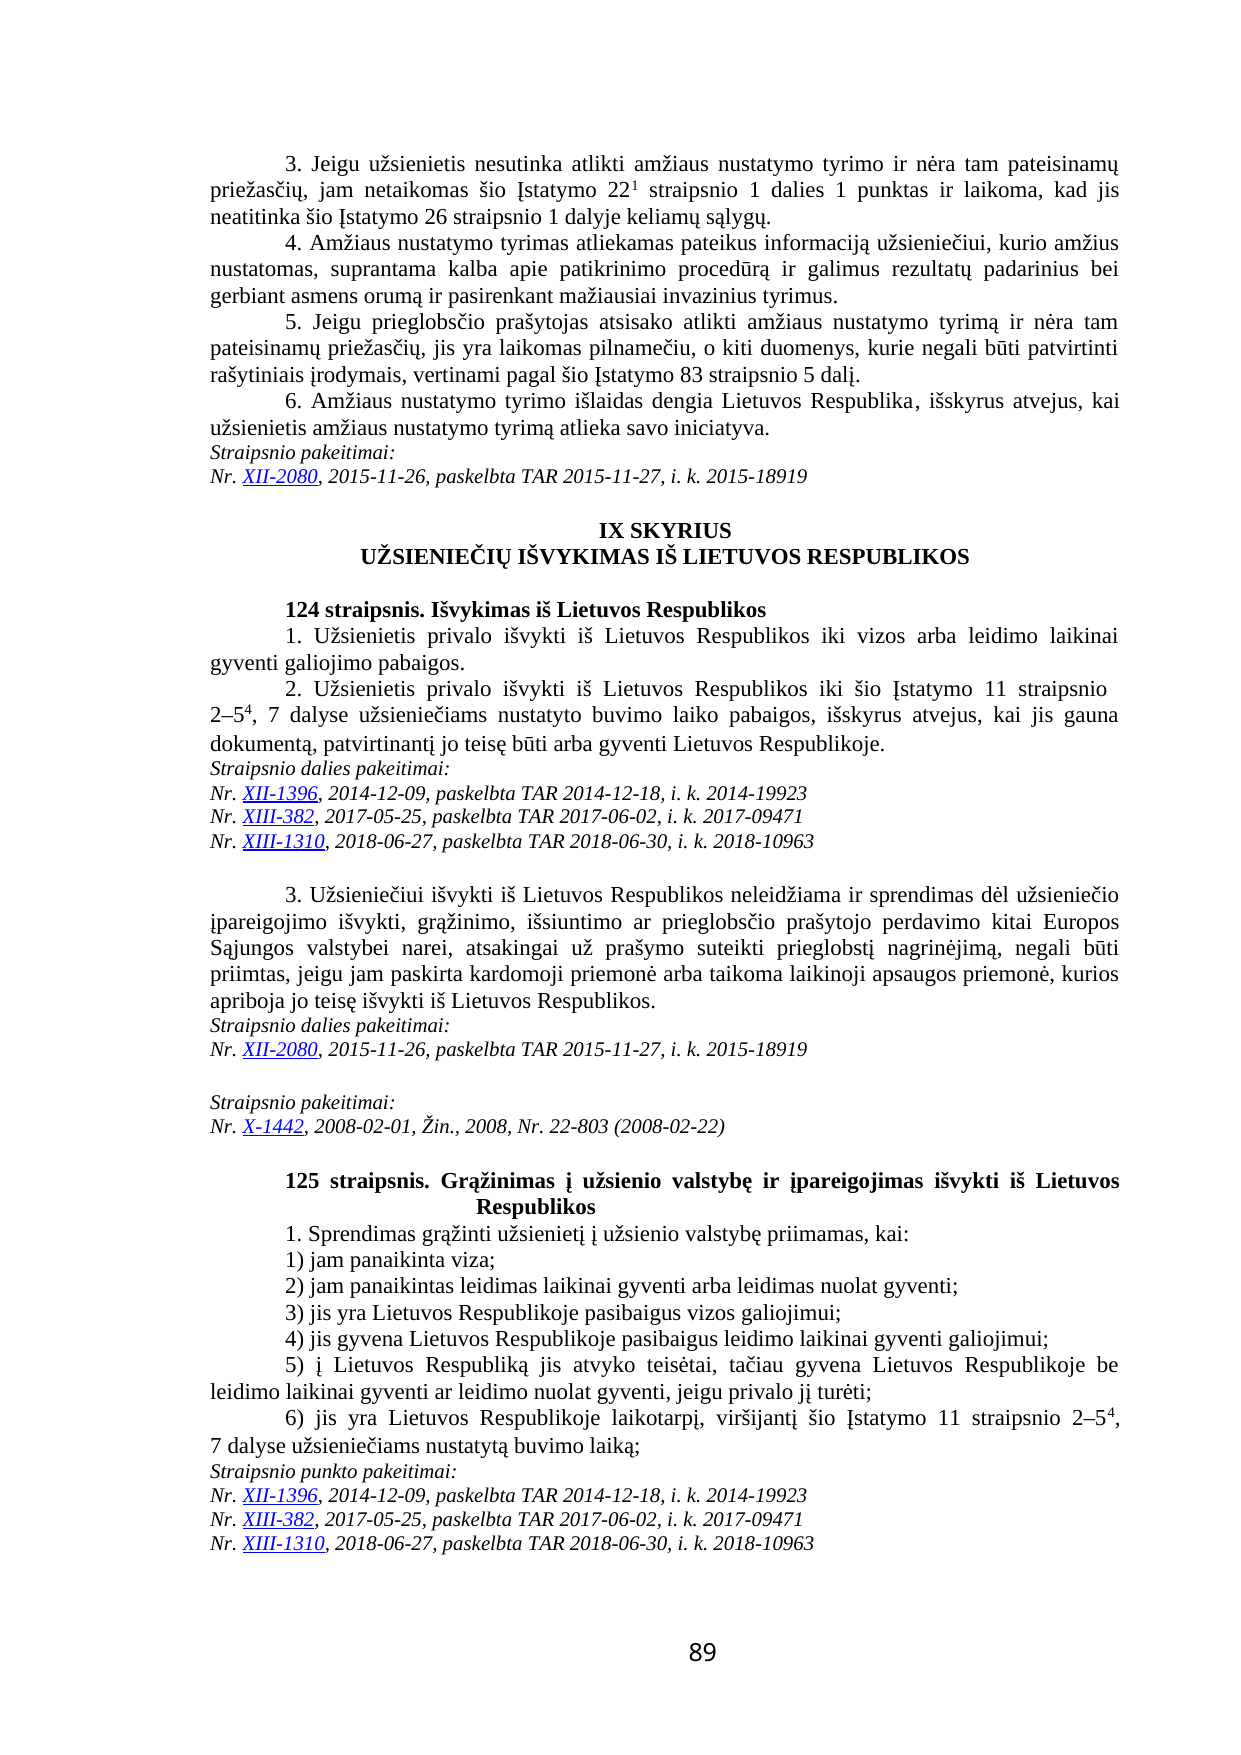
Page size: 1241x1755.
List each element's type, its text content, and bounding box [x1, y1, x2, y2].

text 6. Amžiaus nustatymo tyrimo išlaidas dengia Lietuvos Respublika, išskyrus atvejus, kai užsienietis amžiaus nustatymo tyrimą atlieka savo iniciatyva. [210, 387, 1120, 440]
text 1. Sprendimas grąžinti užsienietį į užsienio valstybę priimamas, kai: [210, 1219, 1120, 1246]
text IX SKYRIUS [210, 517, 1120, 543]
text Nr. XIII-382, 2017-05-25, paskelbta TAR 2017-06-02, i. k. 2017-09471 [210, 804, 1120, 828]
text 6) jis yra Lietuvos Respublikoje laikotarpį, viršijantį šio Įstatymo 11 straipsnio 2–54, 7 dalyse užsieniečiams nustatytą buvimo laiką; [210, 1404, 1120, 1459]
text Nr. XIII-1310, 2018-06-27, paskelbta TAR 2018-06-30, i. k. 2018-10963 [210, 1531, 1120, 1555]
text 4) jis gyvena Lietuvos Respublikoje pasibaigus leidimo laikinai gyventi galiojimui; [210, 1325, 1120, 1351]
text Nr. XII-2080, 2015-11-26, paskelbta TAR 2015-11-27, i. k. 2015-18919 [210, 464, 1120, 488]
text UŽSIENIEČIŲ IŠVYKIMAS IŠ LIETUVOS RESPUBLIKOS [210, 543, 1120, 569]
text Nr. XII-1396, 2014-12-09, paskelbta TAR 2014-12-18, i. k. 2014-19923 [210, 780, 1120, 804]
text Nr. XII-2080, 2015-11-26, paskelbta TAR 2015-11-27, i. k. 2015-18919 [210, 1037, 1120, 1061]
text 2. Užsienietis privalo išvykti iš Lietuvos Respublikos iki šio Įstatymo 11 straipsnio 2–54, 7 dalyse užsieniečiams nustatyto buvimo laiko pabaigos, išskyrus atvejus, kai jis gauna dokumentą, patvirtinantį jo teisę būti arba gyventi Lietuvos Respublikoje. [210, 675, 1120, 756]
text Straipsnio dalies pakeitimai: [210, 1013, 1120, 1037]
text Straipsnio punkto pakeitimai: [210, 1459, 1120, 1483]
text 1. Užsienietis privalo išvykti iš Lietuvos Respublikos iki vizos arba leidimo laikinai gyventi galiojimo pabaigos. [210, 622, 1120, 675]
text Nr. XIII-382, 2017-05-25, paskelbta TAR 2017-06-02, i. k. 2017-09471 [210, 1507, 1120, 1531]
text 3. Jeigu užsienietis nesutinka atlikti amžiaus nustatymo tyrimo ir nėra tam pateisinamų priežasčių, jam netaikomas šio Įstatymo 221 straipsnio 1 dalies 1 punktas ir laikoma, kad jis neatitinka šio Įstatymo 26 straipsnio 1 dalyje keliamų sąlygų. [210, 150, 1120, 229]
text Straipsnio pakeitimai: [210, 1090, 1120, 1114]
text 1) jam panaikinta viza; [210, 1246, 1120, 1272]
text 2) jam panaikintas leidimas laikinai gyventi arba leidimas nuolat gyventi; [210, 1272, 1120, 1299]
text 3) jis yra Lietuvos Respublikoje pasibaigus vizos galiojimui; [210, 1299, 1120, 1325]
text 124 straipsnis. Išvykimas iš Lietuvos Respublikos [210, 596, 1120, 622]
text 125 straipsnis. Grąžinimas į užsienio valstybę ir įpareigojimas išvykti iš Lietuvos Respublikos [285, 1167, 1120, 1219]
text 4. Amžiaus nustatymo tyrimas atliekamas pateikus informaciją užsieniečiui, kurio amžius nustatomas, suprantama kalba apie patikrinimo procedūrą ir galimus rezultatų padarinius bei gerbiant asmens orumą ir pasirenkant mažiausiai invazinius tyrimus. [210, 229, 1120, 308]
text Straipsnio dalies pakeitimai: [210, 756, 1120, 780]
text 3. Užsieniečiui išvykti iš Lietuvos Respublikos neleidžiama ir sprendimas dėl užsieniečio įpareigojimo išvykti, grąžinimo, išsiuntimo ar prieglobsčio prašytojo perdavimo kitai Europos Sąjungos valstybei narei, atsakingai už prašymo suteikti prieglobstį nagrinėjimą, negali būti priimtas, jeigu jam paskirta kardomoji priemonė arba taikoma laikinoji apsaugos priemonė, kurios apriboja jo teisę išvykti iš Lietuvos Respublikos. [210, 881, 1120, 1013]
text Nr. XII-1396, 2014-12-09, paskelbta TAR 2014-12-18, i. k. 2014-19923 [210, 1483, 1120, 1507]
text Nr. X-1442, 2008-02-01, Žin., 2008, Nr. 22-803 (2008-02-22) [210, 1114, 1120, 1138]
text 5) į Lietuvos Respubliką jis atvyko teisėtai, tačiau gyvena Lietuvos Respublikoje be leidimo laikinai gyventi ar leidimo nuolat gyventi, jeigu privalo jį turėti; [210, 1351, 1120, 1404]
text 5. Jeigu prieglobsčio prašytojas atsisako atlikti amžiaus nustatymo tyrimą ir nėra tam pateisinamų priežasčių, jis yra laikomas pilnamečiu, o kiti duomenys, kurie negali būti patvirtinti rašytiniais įrodymais, vertinami pagal šio Įstatymo 83 straipsnio 5 dalį. [210, 308, 1120, 387]
text Nr. XIII-1310, 2018-06-27, paskelbta TAR 2018-06-30, i. k. 2018-10963 [210, 828, 1120, 853]
text Straipsnio pakeitimai: [210, 440, 1120, 464]
